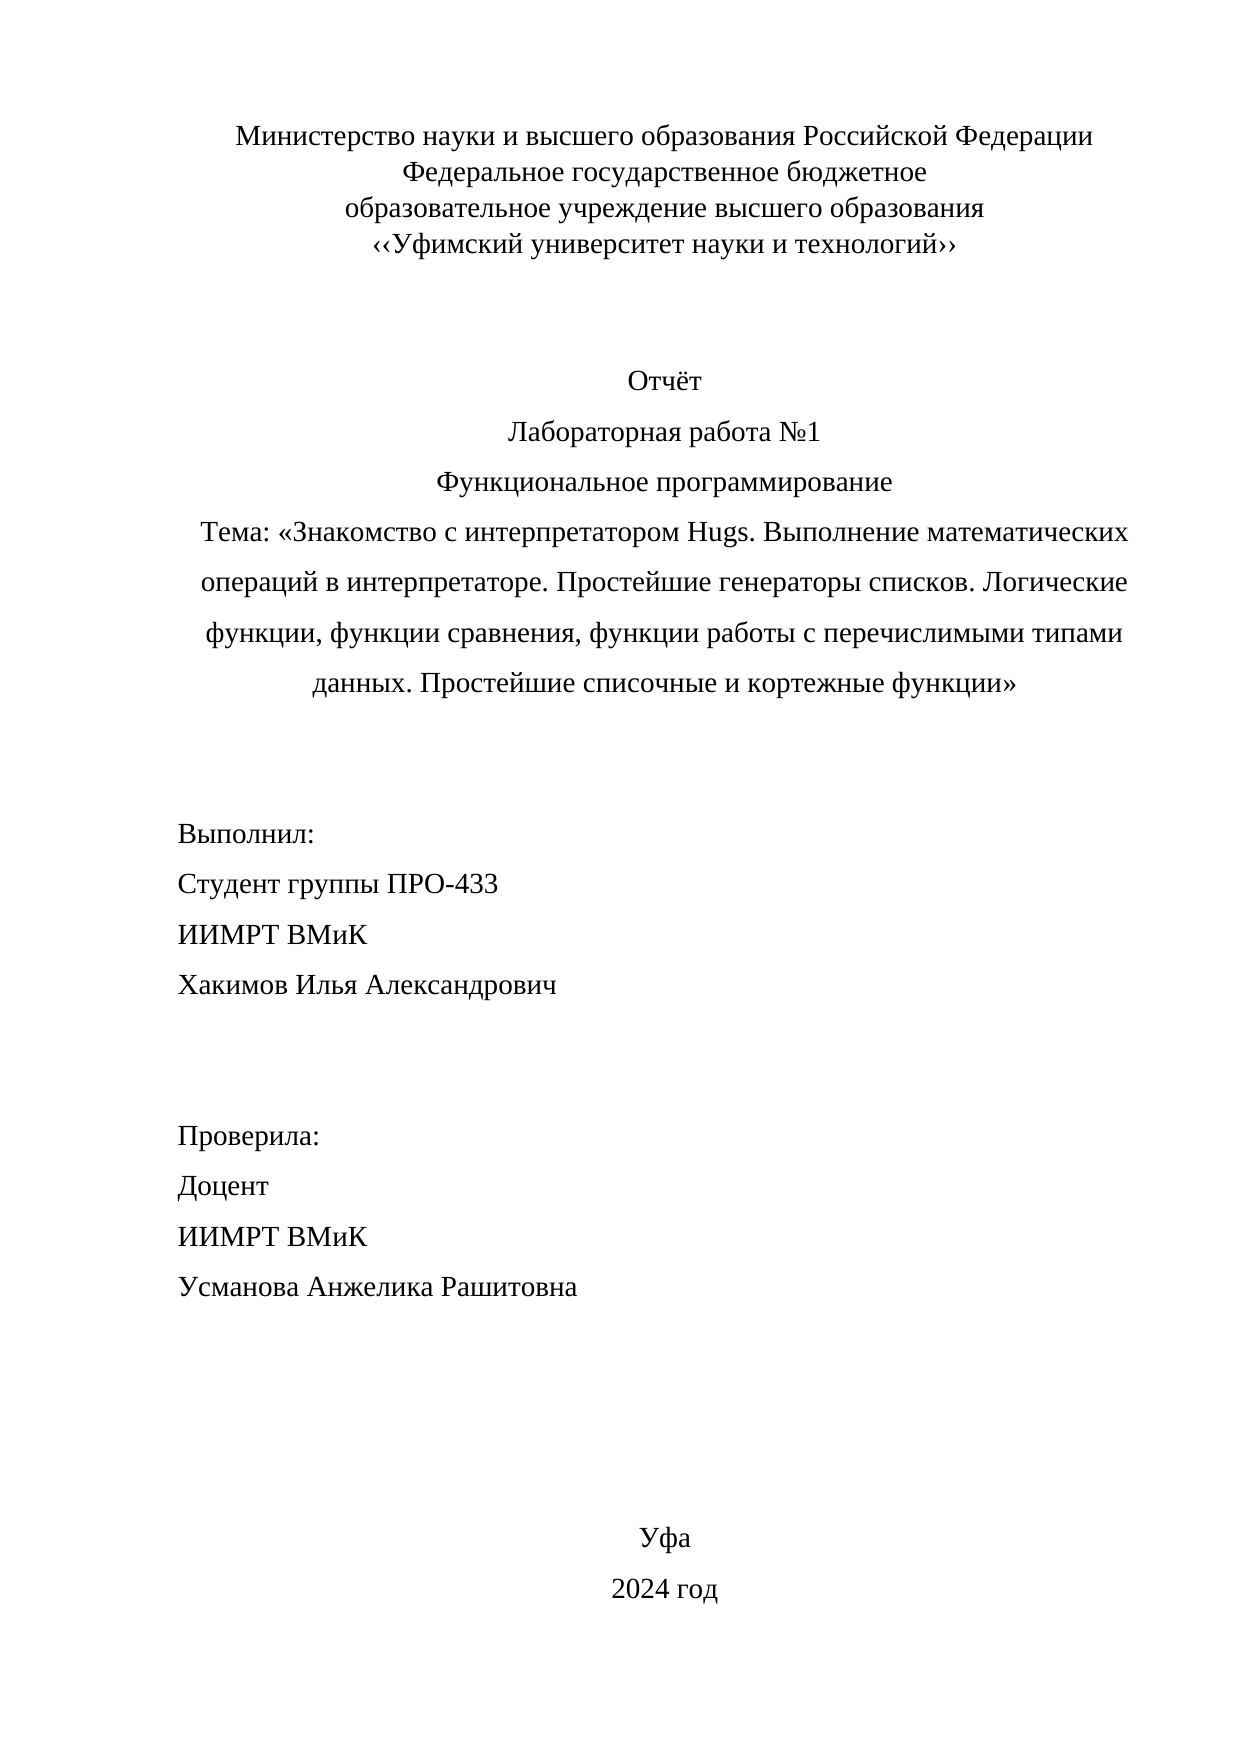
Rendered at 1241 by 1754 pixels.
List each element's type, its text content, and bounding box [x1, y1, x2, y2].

text Министерство науки и высшего образования Российской Федерации [177, 118, 1152, 152]
text Отчёт [177, 363, 1152, 397]
text Выполнил: [177, 816, 1152, 850]
text Усманова Анжелика Рашитовна [177, 1269, 1152, 1302]
text ИИМРТ ВМиК [177, 1219, 1152, 1252]
text Федеральное государственное бюджетное [177, 154, 1152, 188]
text ‹‹Уфимский университет науки и технологий›› [177, 227, 1152, 260]
text ИИМРТ ВМиК [177, 917, 1152, 950]
text Студент группы ПРО-433 [177, 866, 1152, 900]
text Лабораторная работа №1 [177, 414, 1152, 447]
text Хакимов Илья Александрович [177, 967, 1152, 1001]
text Функциональное программирование [177, 464, 1152, 497]
text образовательное учреждение высшего образования [177, 190, 1152, 224]
text 2024 год [177, 1571, 1152, 1604]
text Доцент [177, 1168, 1152, 1202]
text Тема: «Знакомство с интерпретатором Hugs. Выполнение математических операций в интерпретаторе. Простейшие генераторы списков. Логические функции, функции сравнения, функции работы с перечислимыми типами данных. Простейшие списочные и кортежные функции» [177, 514, 1152, 699]
text Проверила: [177, 1118, 1152, 1152]
text Уфа [177, 1521, 1152, 1554]
